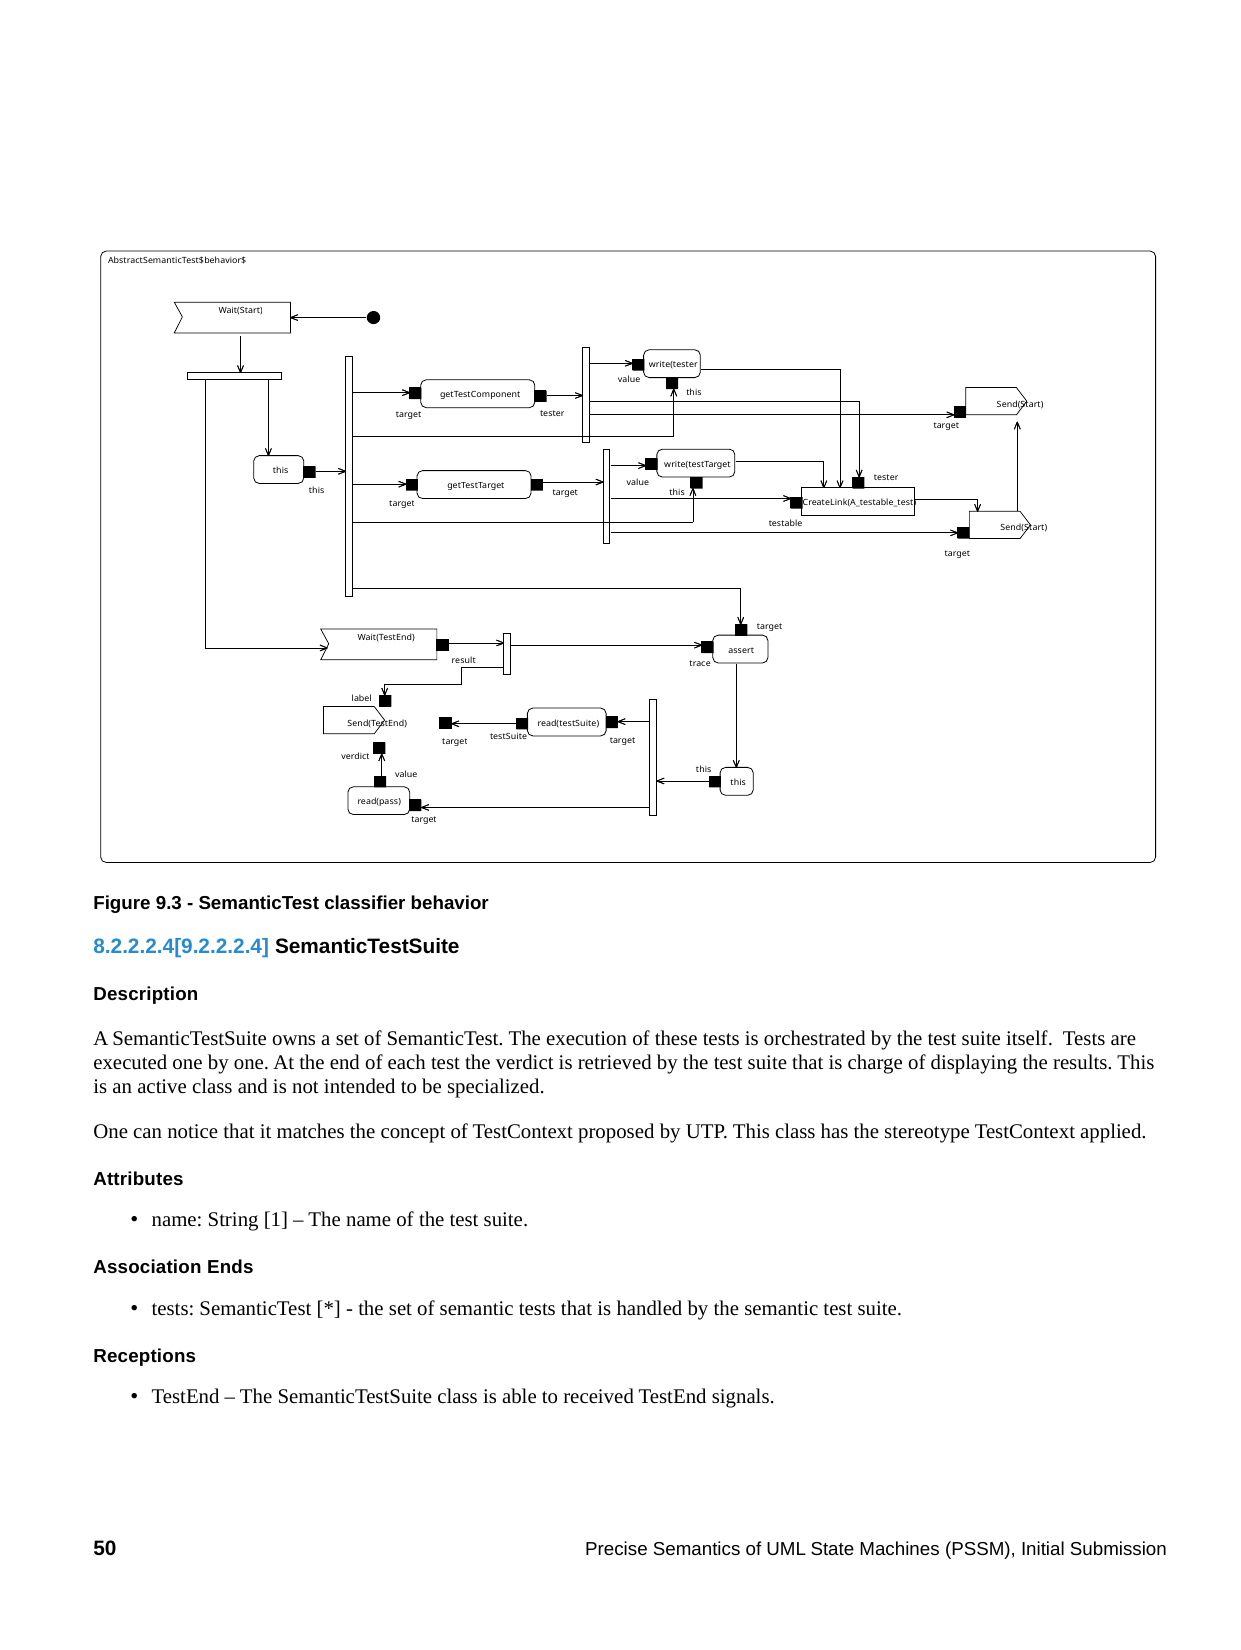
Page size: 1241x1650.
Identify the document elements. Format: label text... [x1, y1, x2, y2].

text Figure 9.3 - SemanticTest classifier behavior [93, 243, 1164, 913]
subtitle Attributes [93, 1168, 1164, 1190]
subtitle Description [93, 983, 1164, 1005]
list TestEnd – The SemanticTestSuite class is able to received TestEnd signals. [131, 1383, 1164, 1408]
subtitle Receptions [93, 1344, 1164, 1366]
list name: String [1] – The name of the test suite. [131, 1206, 1164, 1231]
subtitle Association Ends [93, 1256, 1164, 1278]
text One can notice that it matches the concept of TestContext proposed by UTP. This class has the stereotype TestContext applied. [93, 1119, 1164, 1143]
text A SemanticTestSuite owns a set of SemanticTest. The execution of these tests is orchestrated by the test suite itself. Tests are executed one by one. At the end of each test the verdict is retrieved by the test suite that is charge of displaying the results. This is an active class and is not intended to be specialized. [93, 1026, 1164, 1098]
subtitle SemanticTestSuite [93, 913, 1164, 958]
subtitle [93, 231, 1164, 243]
list tests: SemanticTest [*] - the set of semantic tests that is handled by the semantic test suite. [131, 1294, 1164, 1319]
